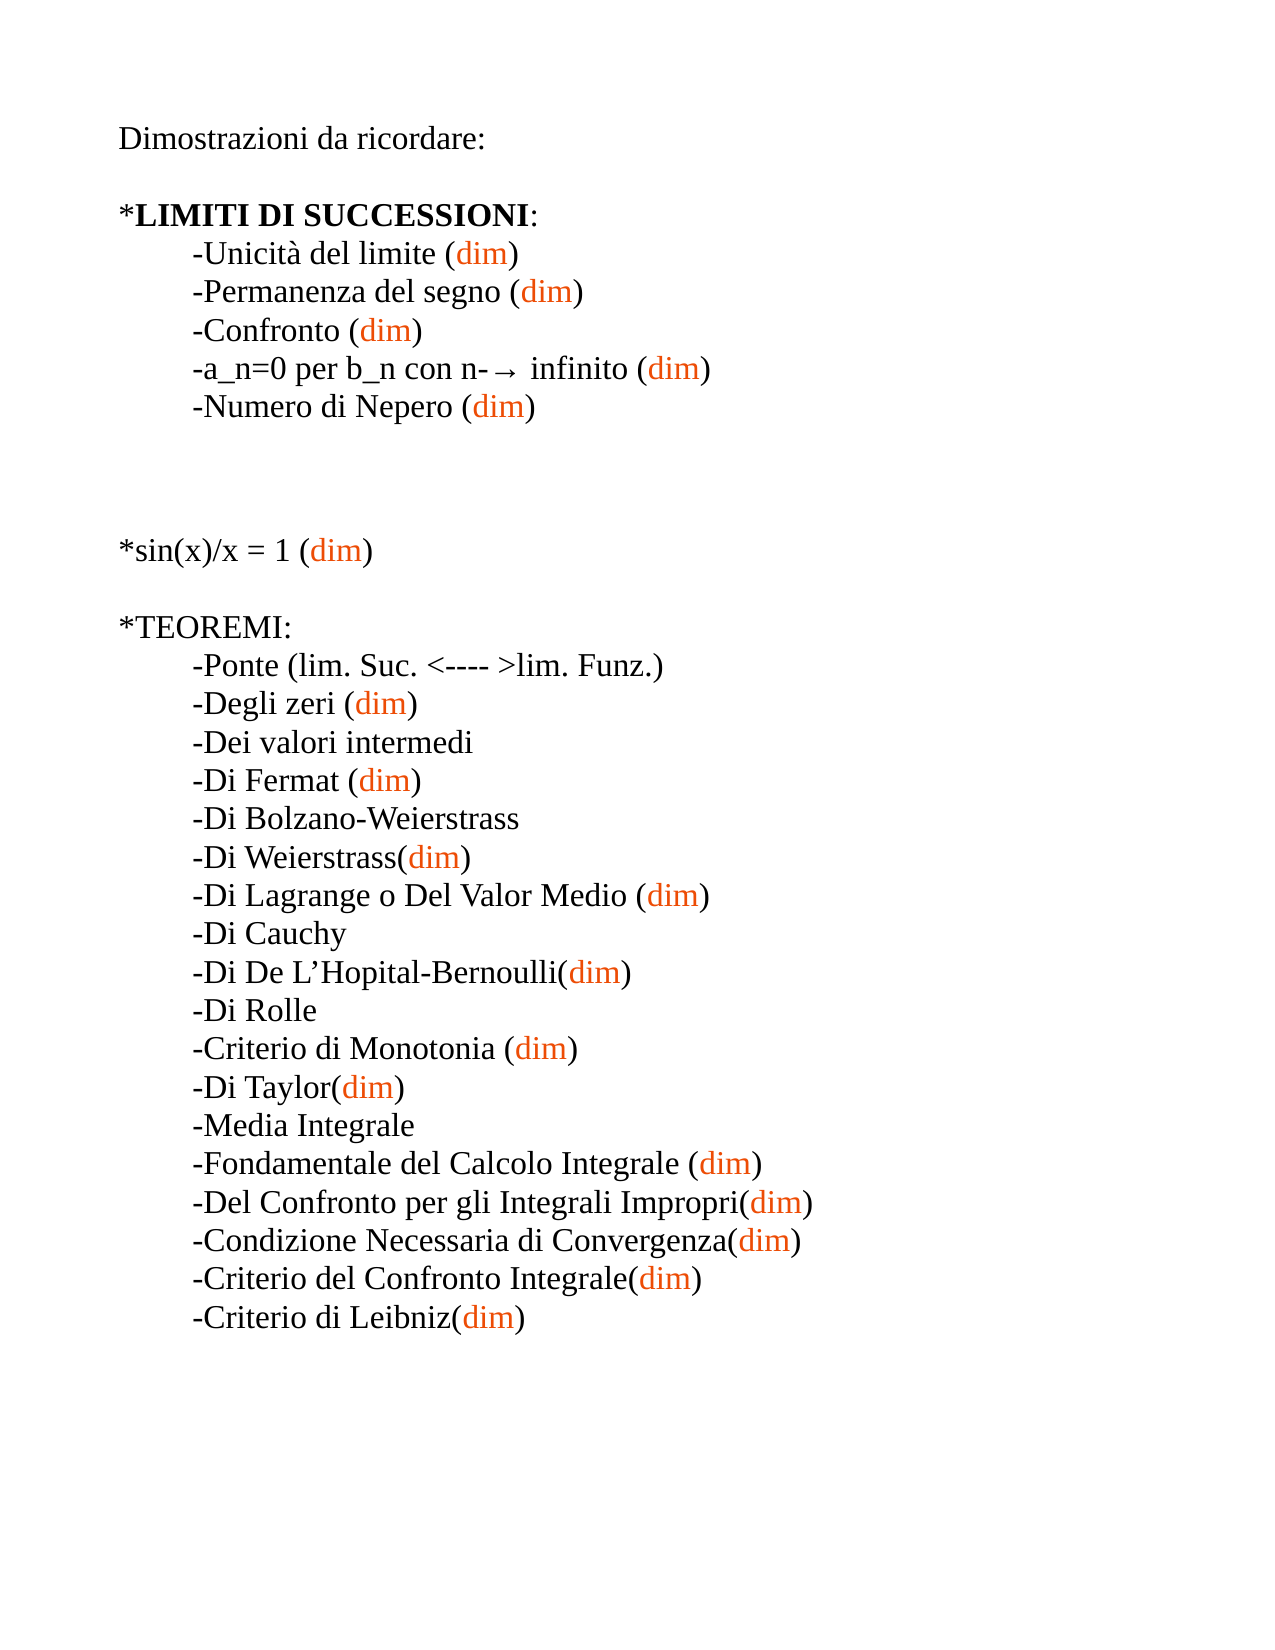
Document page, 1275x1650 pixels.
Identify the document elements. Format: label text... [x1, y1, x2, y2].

text -Media Integrale [118, 1105, 1157, 1143]
text -Permanenza del segno (dim) [118, 271, 1157, 310]
text -Criterio di Leibniz(dim) [118, 1297, 1157, 1335]
text -Di Lagrange o Del Valor Medio (dim) [118, 875, 1157, 913]
text -Di Fermat (dim) [118, 760, 1157, 798]
text -Di Taylor(dim) [118, 1067, 1157, 1105]
text -Fondamentale del Calcolo Integrale (dim) [118, 1143, 1157, 1182]
text -Numero di Nepero (dim) [118, 386, 1157, 425]
text -Degli zeri (dim) [118, 683, 1157, 722]
text -Ponte (lim. Suc. <---- >lim. Funz.) [118, 645, 1157, 683]
text -Di De L’Hopital-Bernoulli(dim) [118, 952, 1157, 990]
text Dimostrazioni da ricordare: [118, 118, 1157, 156]
text *LIMITI DI SUCCESSIONI: [118, 195, 1157, 233]
text -Di Cauchy [118, 913, 1157, 952]
text -Condizione Necessaria di Convergenza(dim) [118, 1220, 1157, 1258]
text -Unicità del limite (dim) [118, 233, 1157, 271]
text -Criterio del Confronto Integrale(dim) [118, 1258, 1157, 1297]
text -Di Rolle [118, 990, 1157, 1028]
text *sin(x)/x = 1 (dim) [118, 530, 1157, 568]
text *TEOREMI: [118, 607, 1157, 645]
text -Del Confronto per gli Integrali Impropri(dim) [118, 1182, 1157, 1220]
text -Di Bolzano-Weierstrass [118, 798, 1157, 837]
text -Criterio di Monotonia (dim) [118, 1028, 1157, 1067]
text -a_n=0 per b_n con n-→ infinito (dim) [118, 348, 1157, 386]
text -Di Weierstrass(dim) [118, 837, 1157, 875]
text -Dei valori intermedi [118, 722, 1157, 760]
text -Confronto (dim) [118, 310, 1157, 348]
